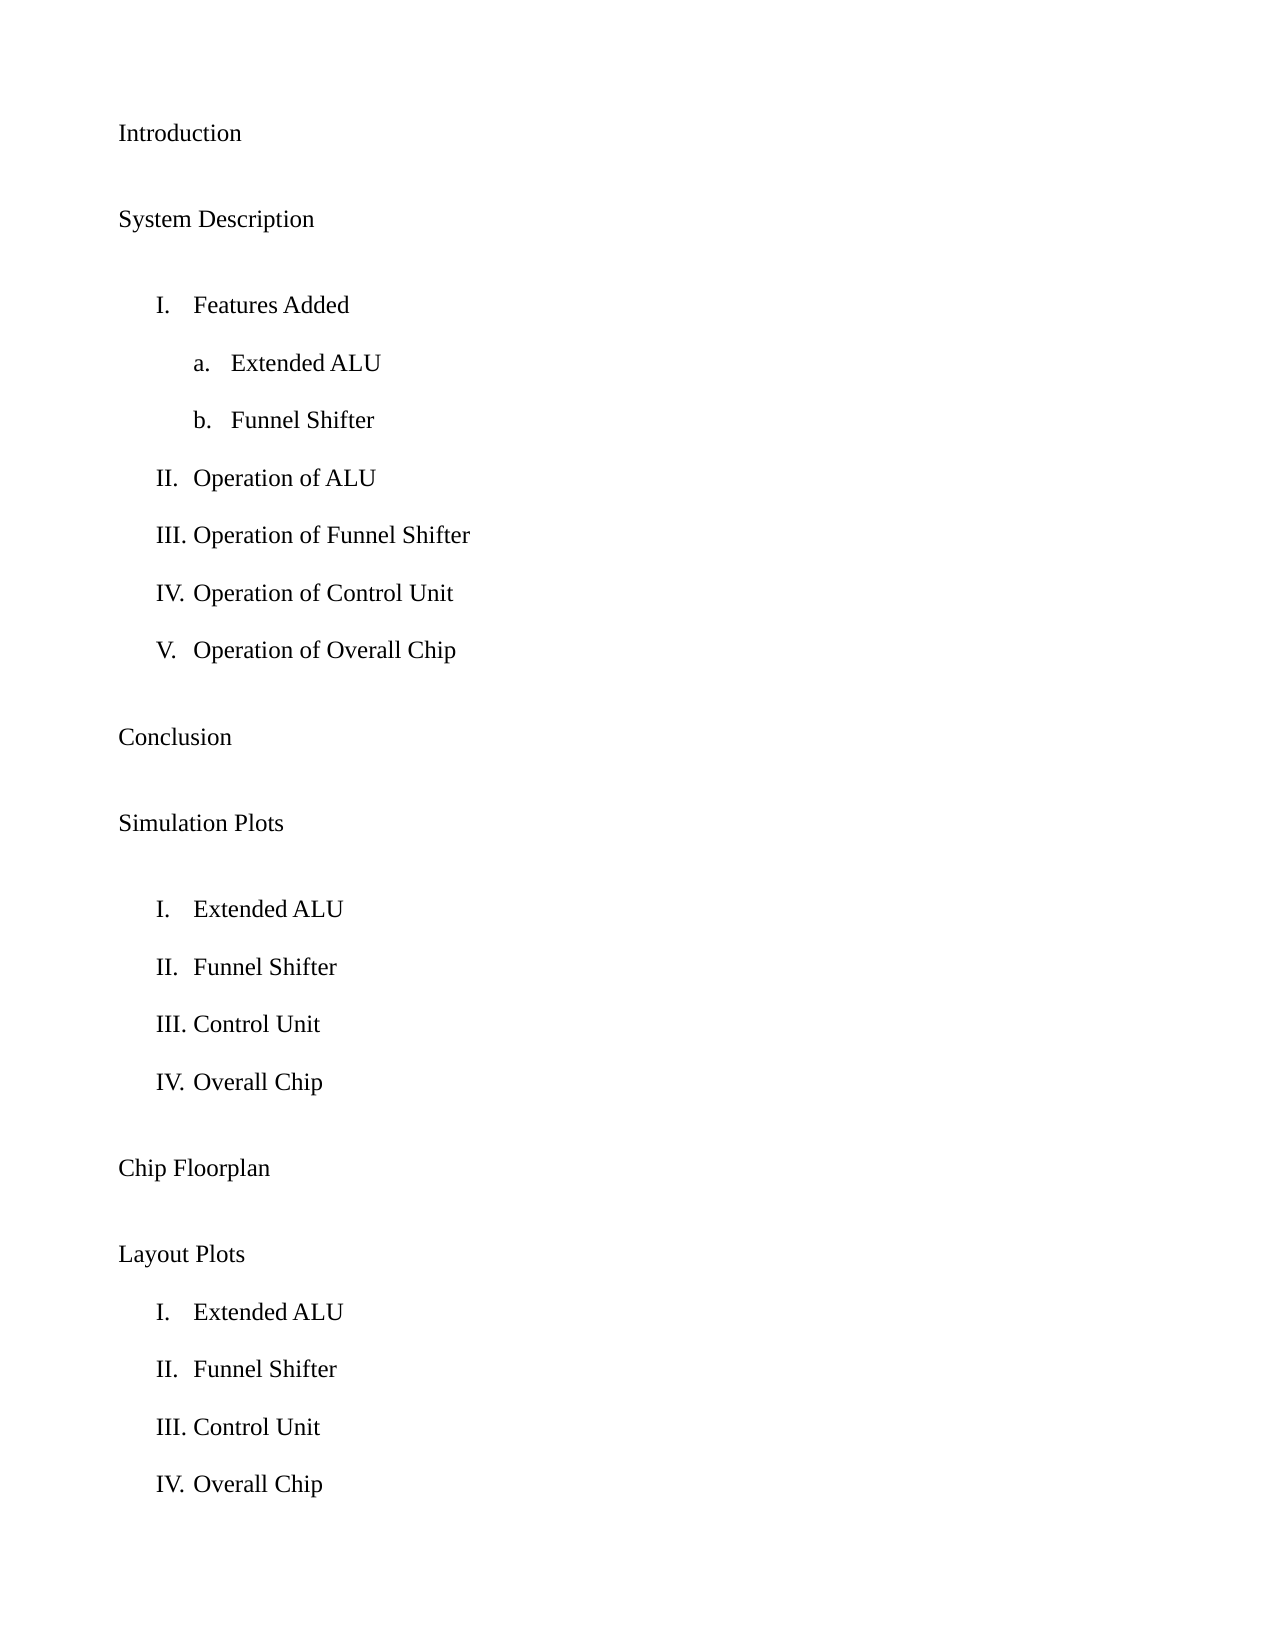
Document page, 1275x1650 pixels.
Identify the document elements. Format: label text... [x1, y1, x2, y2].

text Layout Plots [118, 1239, 1157, 1268]
list Control Unit [156, 1009, 1157, 1038]
list Operation of Control Unit [156, 578, 1157, 607]
text Conclusion [118, 722, 1157, 751]
list Funnel Shifter [156, 952, 1157, 981]
list Operation of Overall Chip [156, 636, 1157, 664]
list Control Unit [156, 1412, 1157, 1441]
list Operation of Funnel Shifter [156, 521, 1157, 549]
text System Description [118, 204, 1157, 233]
list Funnel Shifter [193, 406, 1157, 434]
list Funnel Shifter [156, 1354, 1157, 1383]
list Features Added [156, 291, 1157, 319]
list Overall Chip [156, 1469, 1157, 1498]
text Chip Floorplan [118, 1153, 1157, 1182]
list Extended ALU [156, 1297, 1157, 1326]
list Operation of ALU [156, 463, 1157, 492]
list Extended ALU [156, 894, 1157, 923]
list Overall Chip [156, 1067, 1157, 1096]
text Simulation Plots [118, 808, 1157, 837]
text Introduction [118, 118, 1157, 147]
list Extended ALU [193, 348, 1157, 377]
